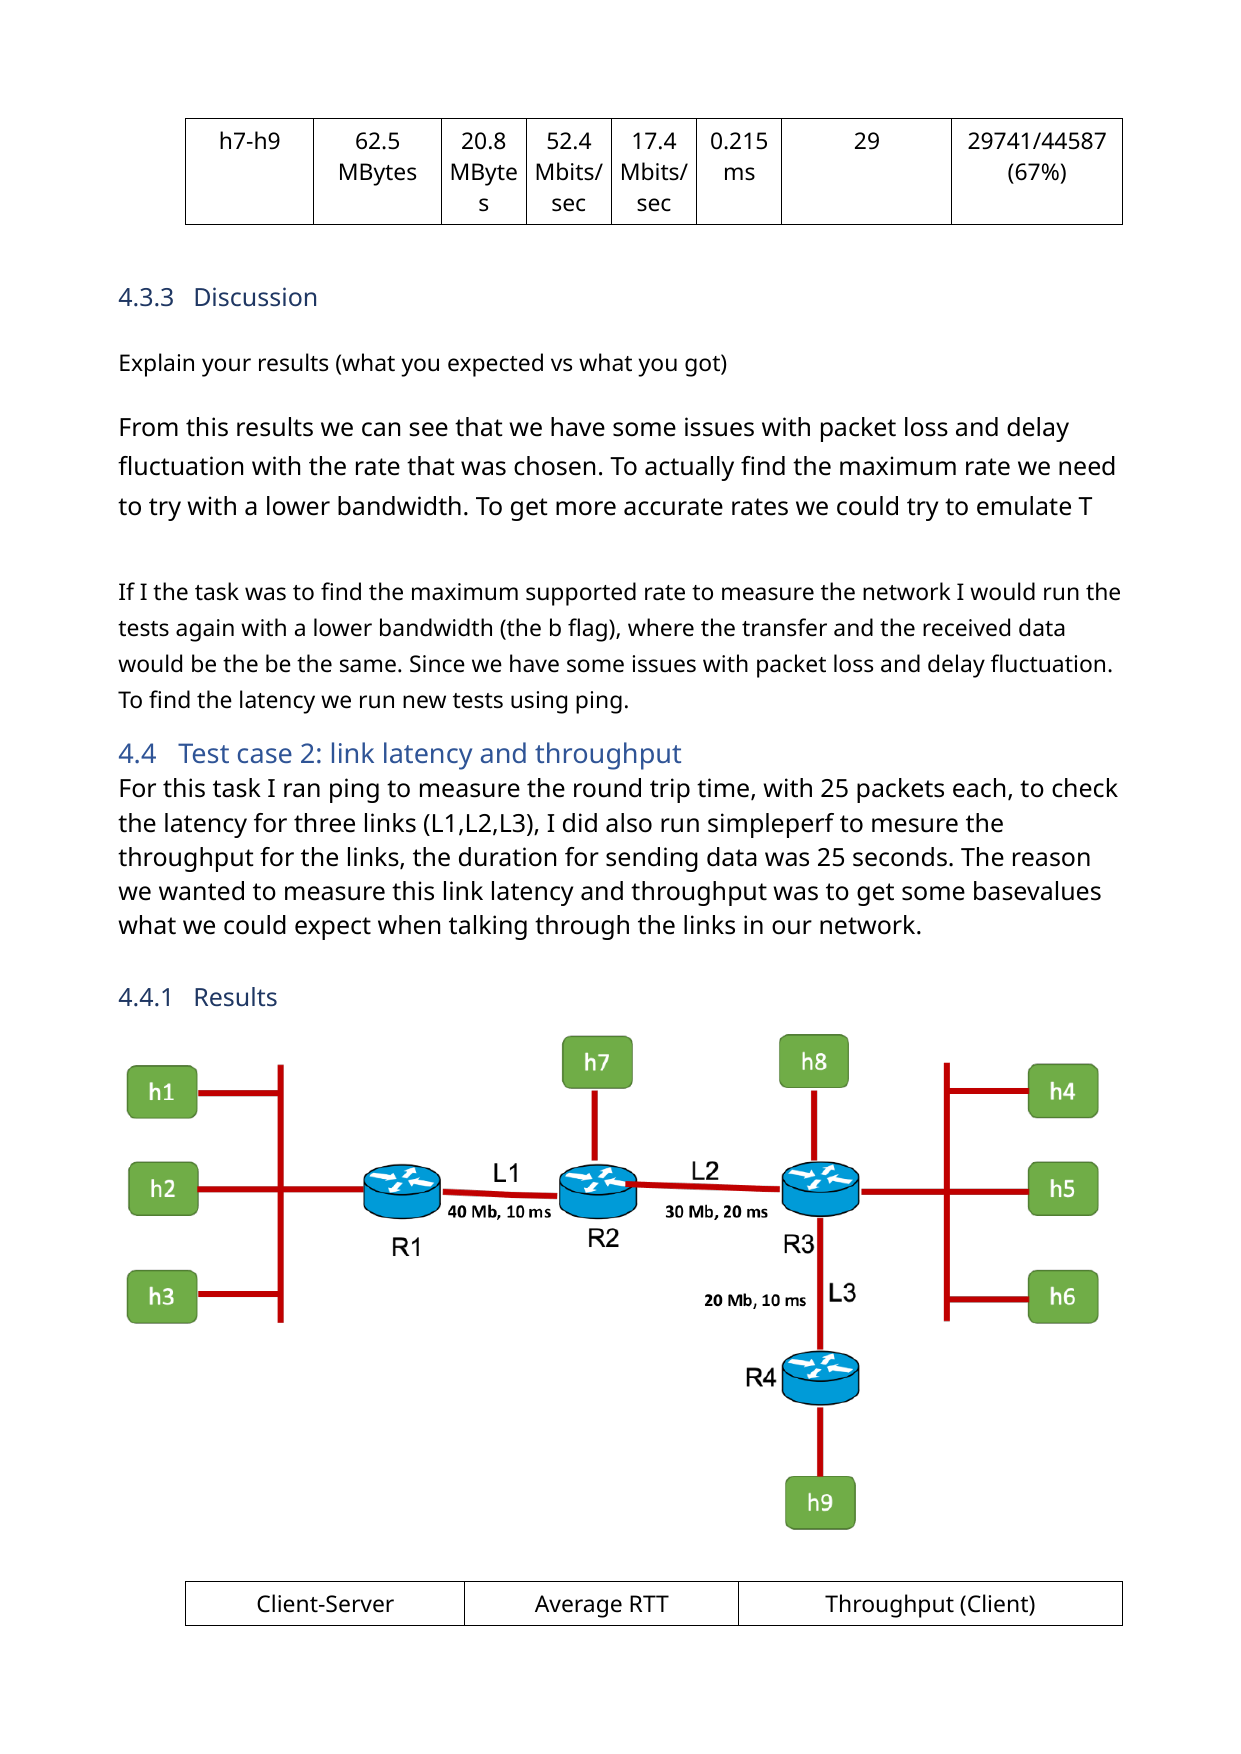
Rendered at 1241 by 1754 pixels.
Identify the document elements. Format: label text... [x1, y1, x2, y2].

table_cell 29 [782, 119, 951, 224]
subtitle Discussion [118, 279, 1122, 313]
table_cell 62.5 MBytes [314, 119, 441, 224]
subtitle Test case 2: link latency and throughput [118, 734, 1122, 771]
table_cell 29741/44587 (67%) [952, 119, 1122, 224]
table_header Client-Server [186, 1582, 464, 1625]
table_cell 17.4 Mbits/sec [612, 119, 696, 224]
subtitle Results [118, 980, 1122, 1013]
table_cell h7-h9 [186, 119, 313, 224]
table_header Average RTT [465, 1582, 738, 1625]
text From this results we can see that we have some issues with packet loss and delay fluctuation with the rate that was chosen. To actually find the maximum rate we need to try with a lower bandwidth. To get more accurate rates we could try to emulate T [93, 410, 1122, 522]
table_header Throughput (Client) [739, 1582, 1122, 1625]
table_cell 0.215 ms [697, 119, 781, 224]
table_cell 20.8 MBytes [442, 119, 526, 224]
text Explain your results (what you expected vs what you got) [118, 347, 1122, 378]
text If I the task was to find the maximum supported rate to measure the network I would run the tests again with a lower bandwidth (the b flag), where the transfer and the received data would be the be the same. Since we have some issues with packet loss and delay fluctuation. To find the latency we run new tests using ping. [93, 576, 1122, 715]
picture [118, 1013, 1123, 1551]
text For this task I ran ping to measure the round trip time, with 25 packets each, to check the latency for three links (L1,L2,L3), I did also run simpleperf to mesure the throughput for the links, the duration for sending data was 25 seconds. The reason we wanted to measure this link latency and throughput was to get some basevalues what we could expect when talking through the links in our network. [118, 771, 1122, 941]
table_cell 52.4 Mbits/sec [527, 119, 611, 224]
